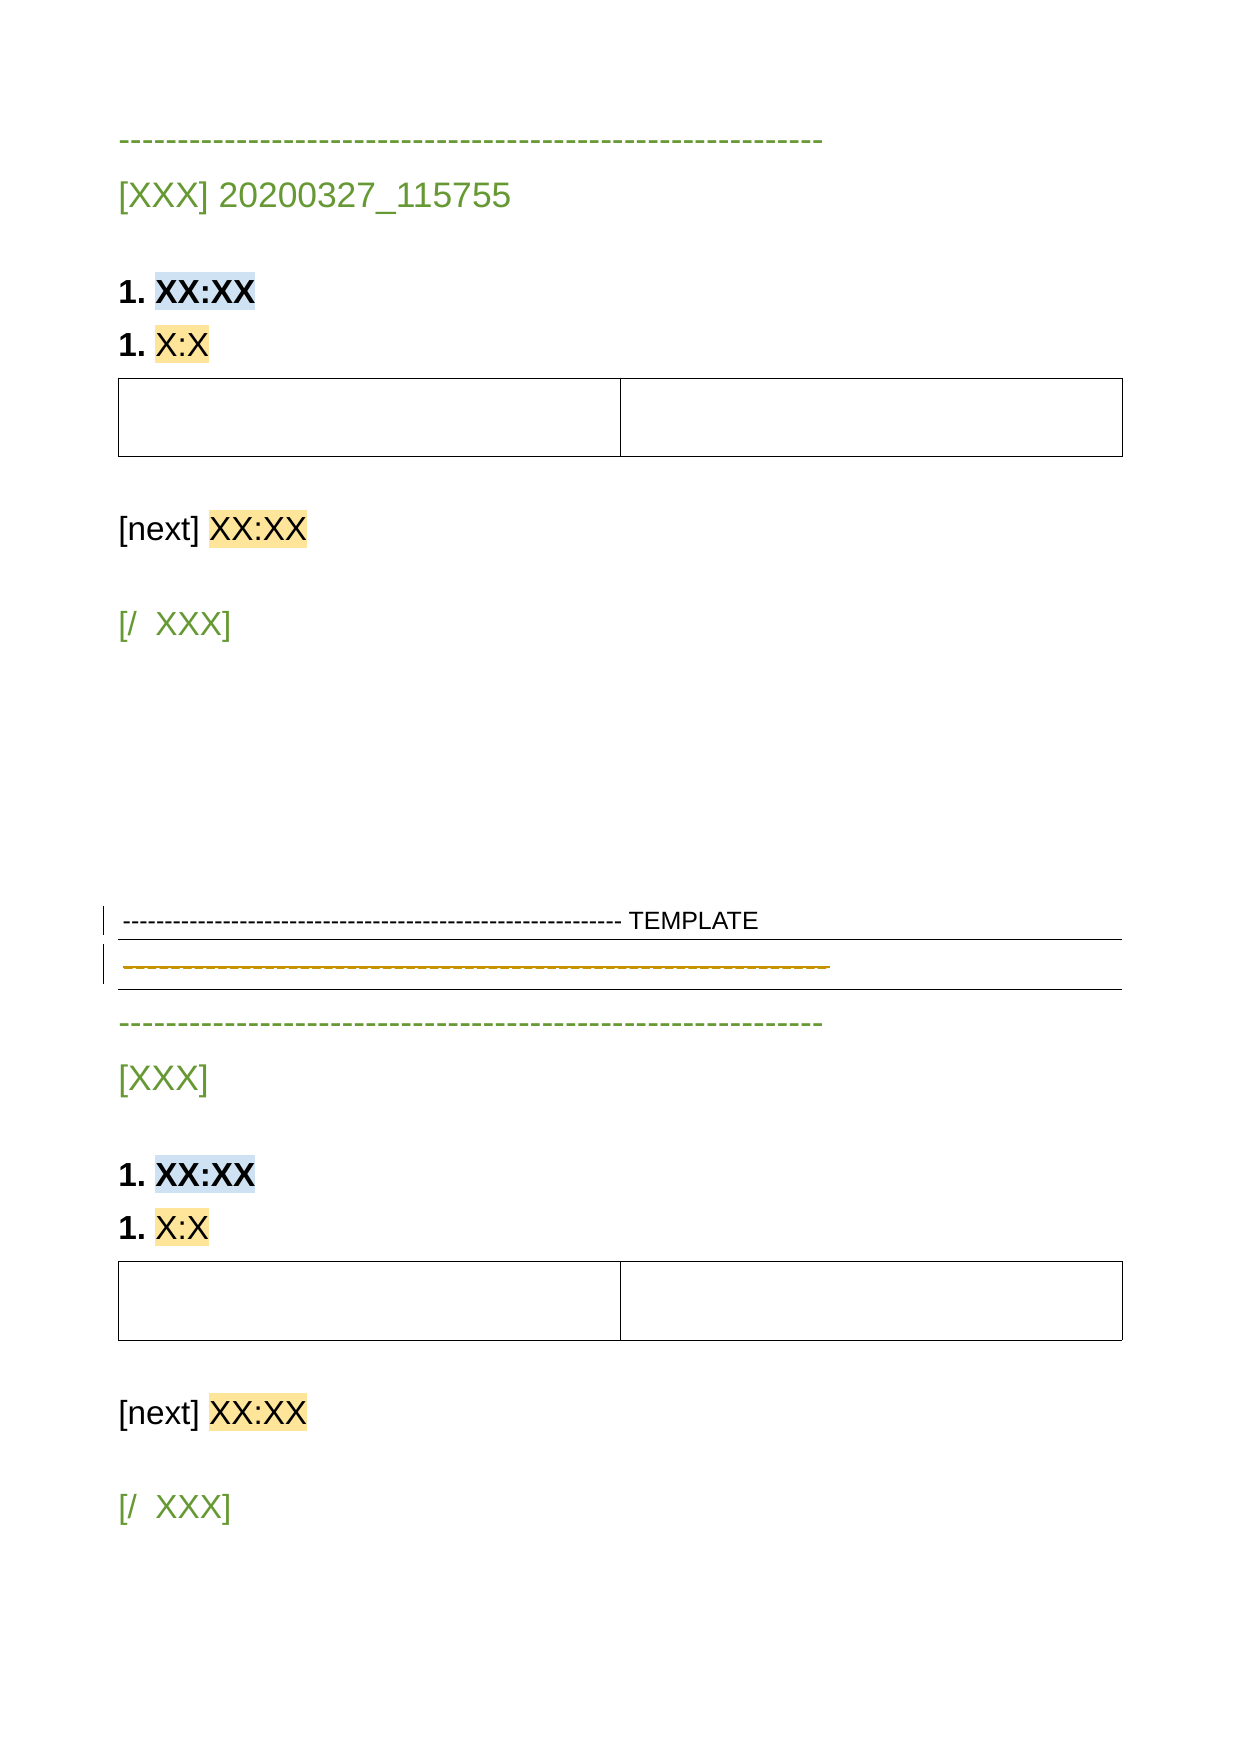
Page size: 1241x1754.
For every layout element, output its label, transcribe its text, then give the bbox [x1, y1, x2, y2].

table_header [621, 379, 1122, 456]
text ------------------------------------------------------------ [118, 1001, 1122, 1042]
text [next] XX:XX [118, 1393, 1122, 1431]
text [next] XX:XX [118, 509, 1122, 548]
text 1. X:X [118, 1208, 1122, 1246]
text [/ XXX] [118, 604, 1122, 642]
text 1. XX:XX [118, 272, 1122, 310]
text ------------------------------------------------------------ [118, 118, 1122, 159]
text ------------------------------------------------------------ TEMPLATE [118, 902, 1122, 939]
text [XXX] 20200327_115755 [118, 174, 1122, 215]
table_header [621, 1262, 1122, 1340]
text 1. X:X [118, 325, 1122, 363]
table_header [119, 379, 620, 456]
text [XXX] [118, 1058, 1122, 1098]
table_header [119, 1262, 620, 1340]
text [/ XXX] [118, 1487, 1122, 1526]
text 1. XX:XX [118, 1155, 1122, 1193]
